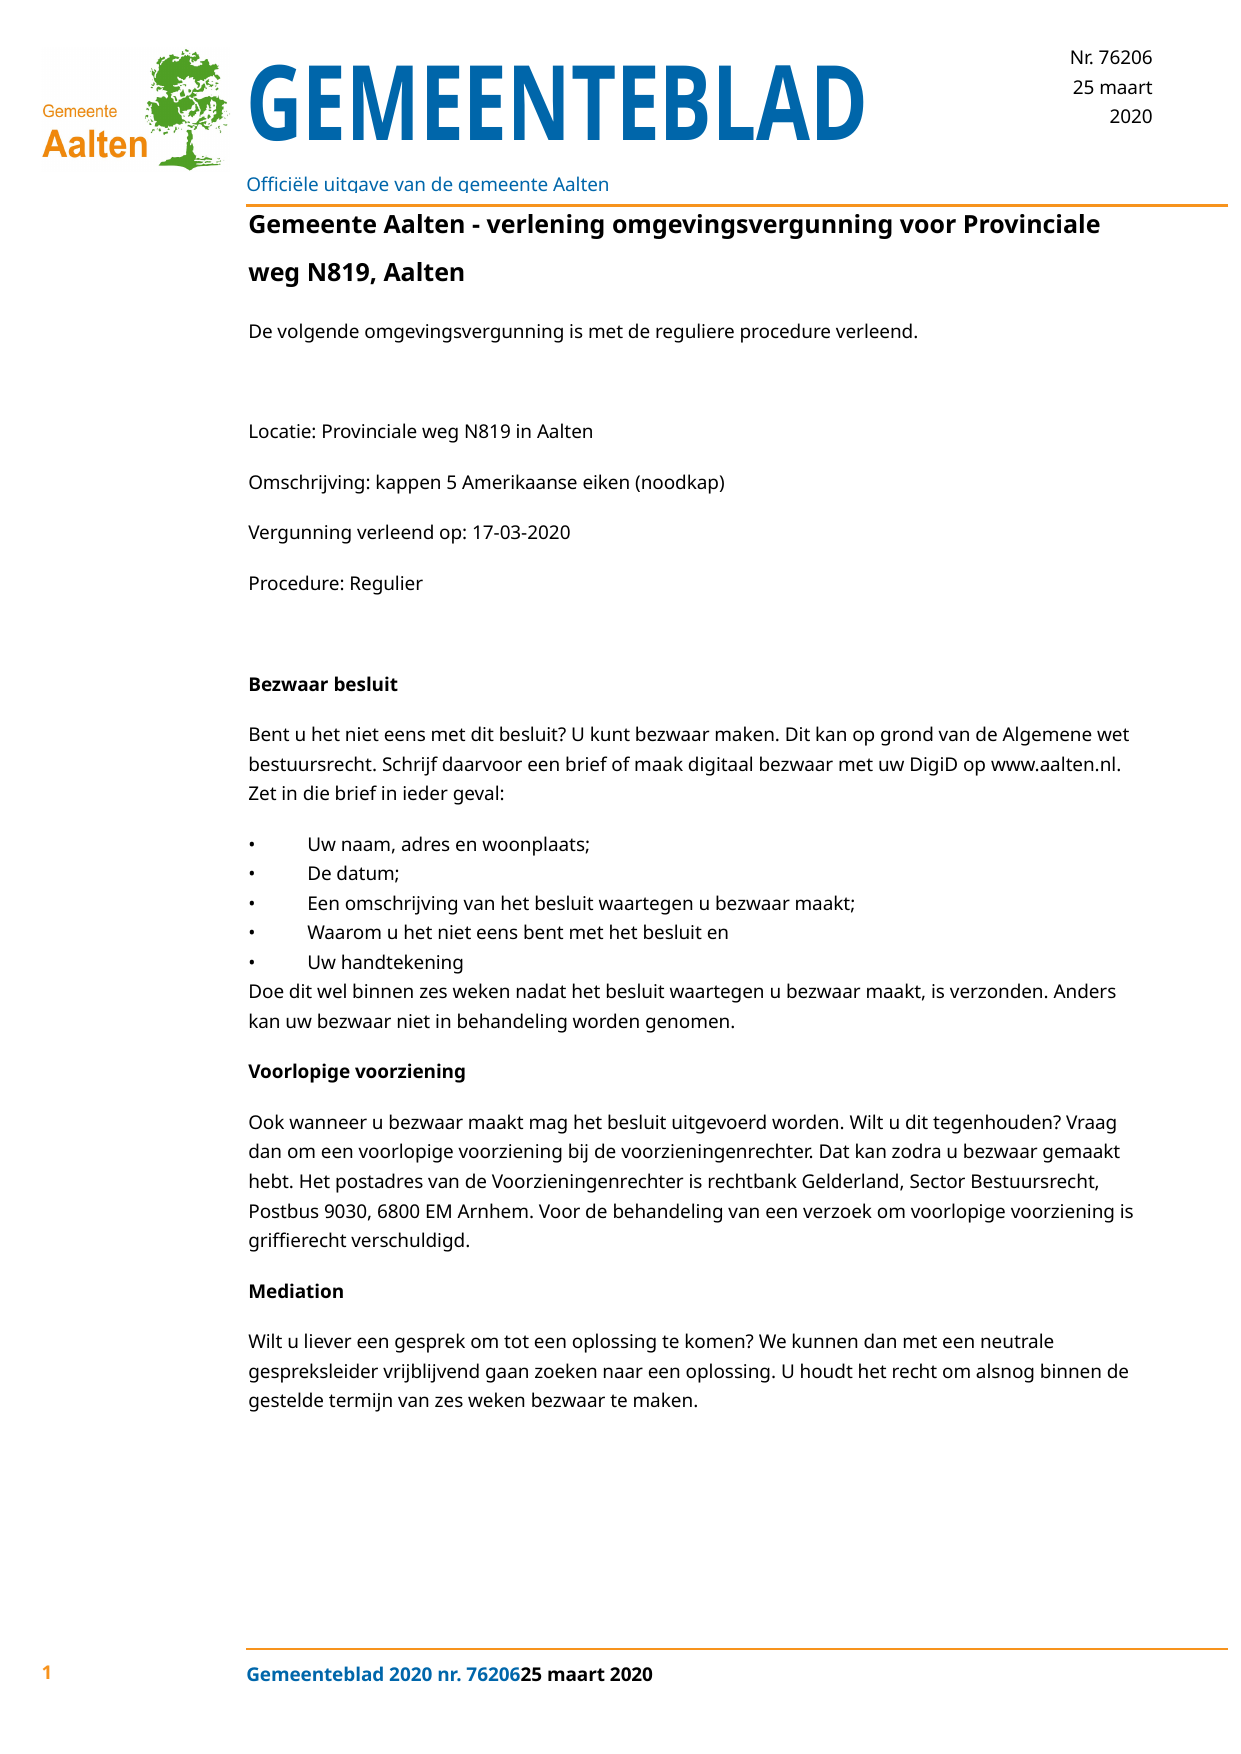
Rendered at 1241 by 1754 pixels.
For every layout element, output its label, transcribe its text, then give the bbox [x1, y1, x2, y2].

list Een omschrijving van het besluit waartegen u bezwaar maakt; [248, 890, 1152, 916]
text Doe dit wel binnen zes weken nadat het besluit waartegen u bezwaar maakt, is verzonden. Anders kan uw bezwaar niet in behandeling worden genomen. [248, 979, 1152, 1034]
text Locatie: Provinciale weg N819 in Aalten [248, 419, 1152, 444]
text Bezwaar besluit [248, 671, 1152, 697]
text Voorlopige voorziening [248, 1059, 1152, 1084]
text Mediation [248, 1278, 1152, 1304]
list Waarom u het niet eens bent met het besluit en [248, 919, 1152, 945]
list De datum; [248, 860, 1152, 886]
text De volgende omgevingsvergunning is met de reguliere procedure verleend. [248, 318, 1152, 344]
text Vergunning verleend op: 17-03-2020 [248, 519, 1152, 545]
text Omschrijving: kappen 5 Amerikaanse eiken (noodkap) [248, 469, 1152, 495]
text Gemeente Aalten - verlening omgevingsvergunning voor Provinciale weg N819, Aalten [248, 207, 1152, 288]
list Uw handtekening [248, 949, 1152, 975]
text Wilt u liever een gesprek om tot een oplossing te komen? We kunnen dan met een neutrale gespreksleider vrijblijvend gaan zoeken naar een oplossing. U houdt het recht om alsnog binnen de gestelde termijn van zes weken bezwaar te maken. [248, 1328, 1152, 1413]
text Bent u het niet eens met dit besluit? U kunt bezwaar maken. Dit kan op grond van de Algemene wet bestuursrecht. Schrijf daarvoor een brief of maak digitaal bezwaar met uw DigiD op www.aalten.nl. Zet in die brief in ieder geval: [248, 721, 1152, 806]
picture [41, 47, 231, 172]
text Procedure: Regulier [248, 570, 1152, 596]
text Ook wanneer u bezwaar maakt mag het besluit uitgevoerd worden. Wilt u dit tegenhouden? Vraag dan om een voorlopige voorziening bij de voorzieningenrechter. Dat kan zodra u bezwaar gemaakt hebt. Het postadres van de Voorzieningenrechter is rechtbank Gelderland, Sector Bestuursrecht, Postbus 9030, 6800 EM Arnhem. Voor de behandeling van een verzoek om voorlopige voorziening is griffierecht verschuldigd. [248, 1109, 1152, 1253]
list Uw naam, adres en woonplaats; [248, 831, 1152, 857]
